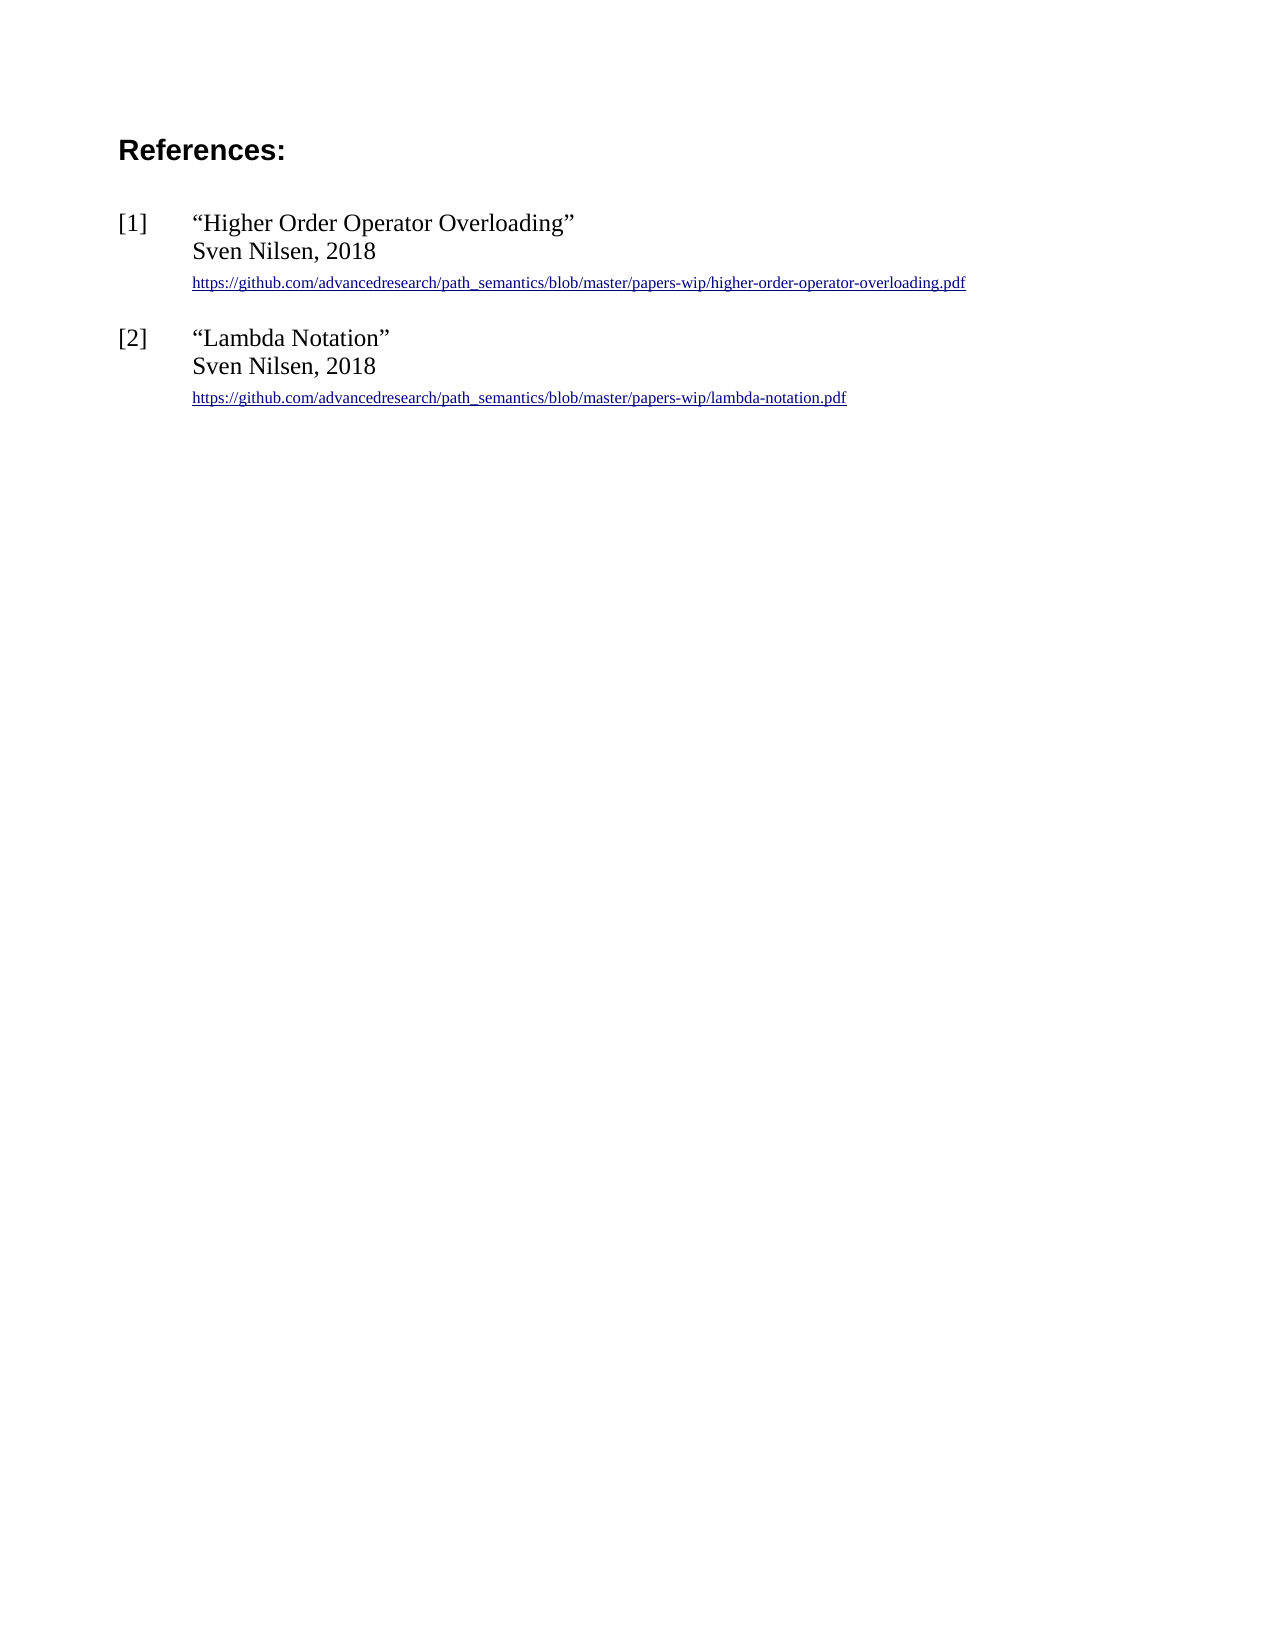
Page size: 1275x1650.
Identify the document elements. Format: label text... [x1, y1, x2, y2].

text [2] “Lambda Notation” [118, 323, 1157, 351]
text https://github.com/advancedresearch/path_semantics/blob/master/papers-wip/lambda-notation.pdf [118, 380, 1157, 409]
text [1] “Higher Order Operator Overloading” [118, 208, 1157, 236]
subtitle References: [118, 133, 1157, 166]
text Sven Nilsen, 2018 [118, 351, 1157, 380]
text https://github.com/advancedresearch/path_semantics/blob/master/papers-wip/higher-order-operator-overloading.pdf [118, 265, 1157, 294]
text Sven Nilsen, 2018 [118, 236, 1157, 265]
